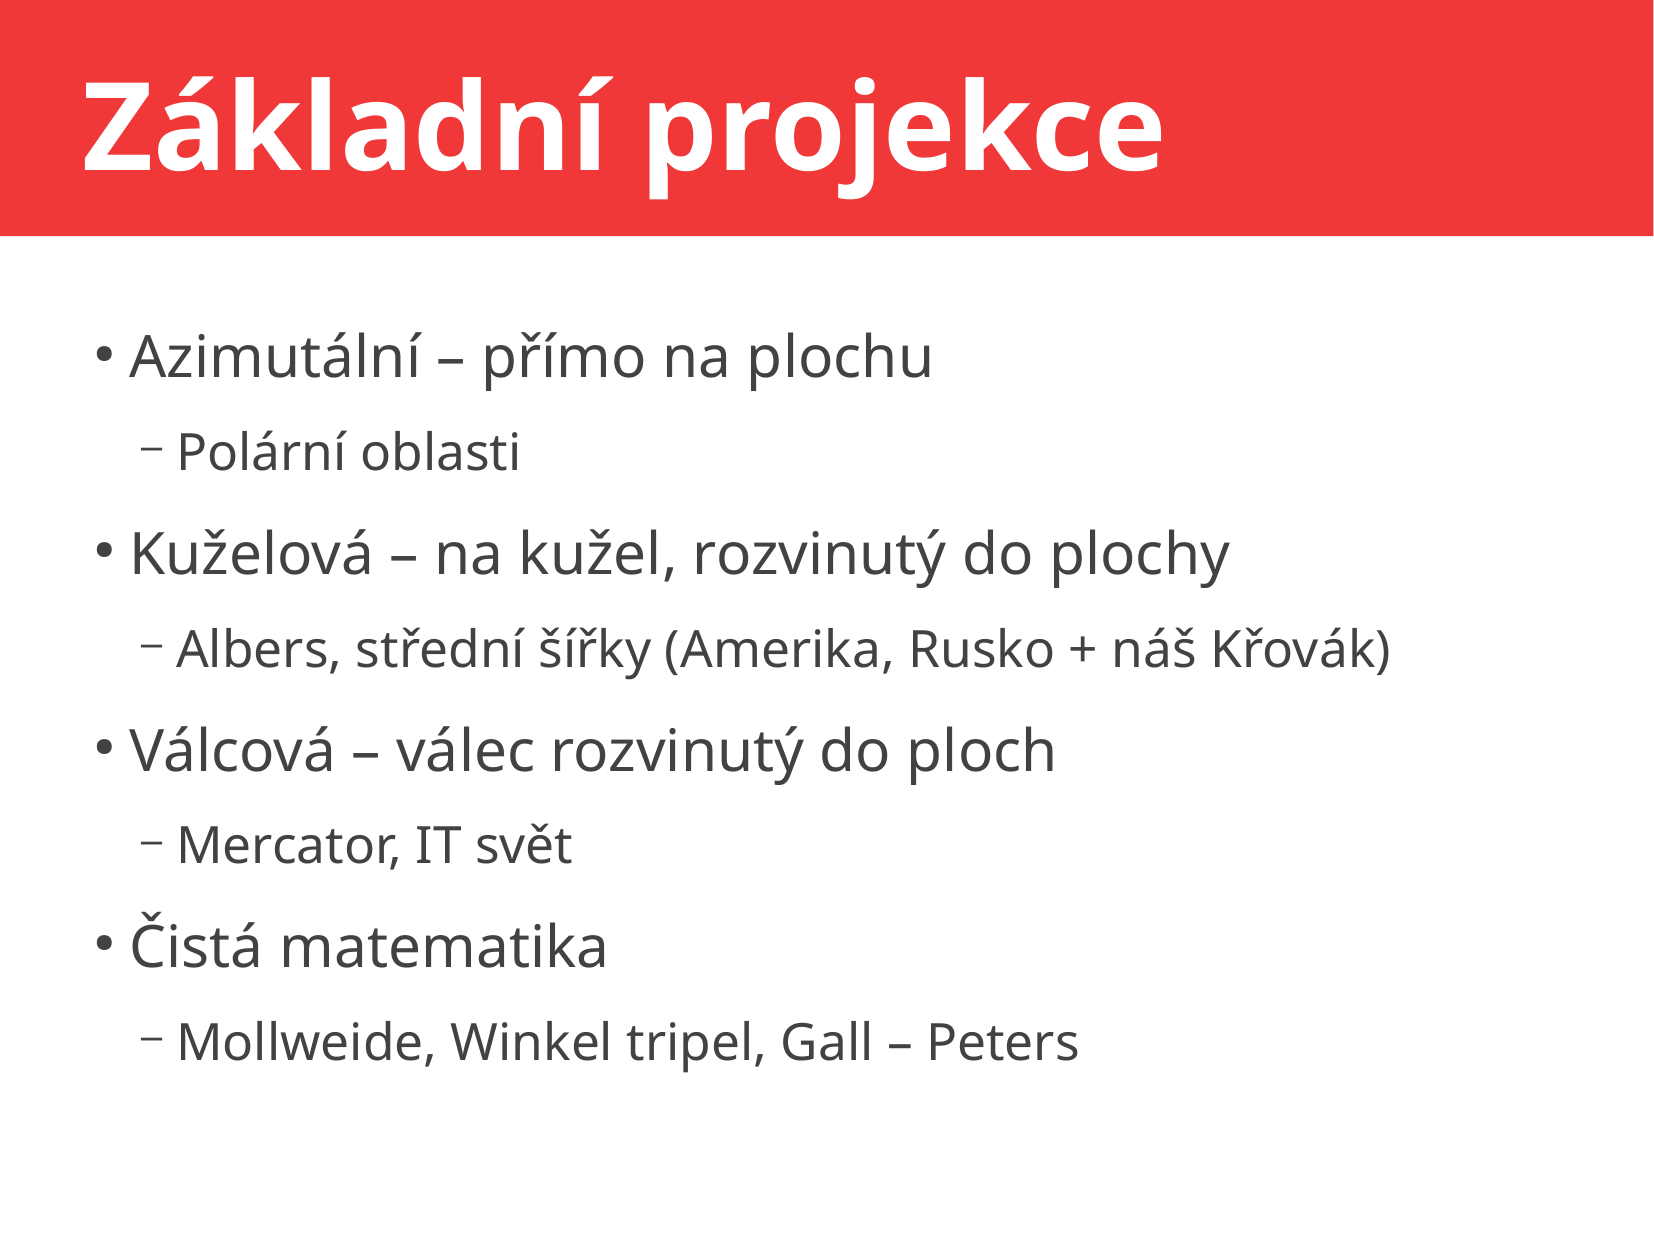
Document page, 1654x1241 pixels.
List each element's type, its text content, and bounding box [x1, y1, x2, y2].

list Azimutální – přímo na plochu Polární oblasti Kuželová – na kužel, rozvinutý do plochy Albers, střední šířky (Amerika, Rusko + náš Křovák) Válcová – válec rozvinutý do ploch Mercator, IT svět Čistá matematika Mollweide, Winkel tripel, Gall – Peters [82, 314, 1563, 1080]
title Základní projekce [82, 19, 1571, 227]
